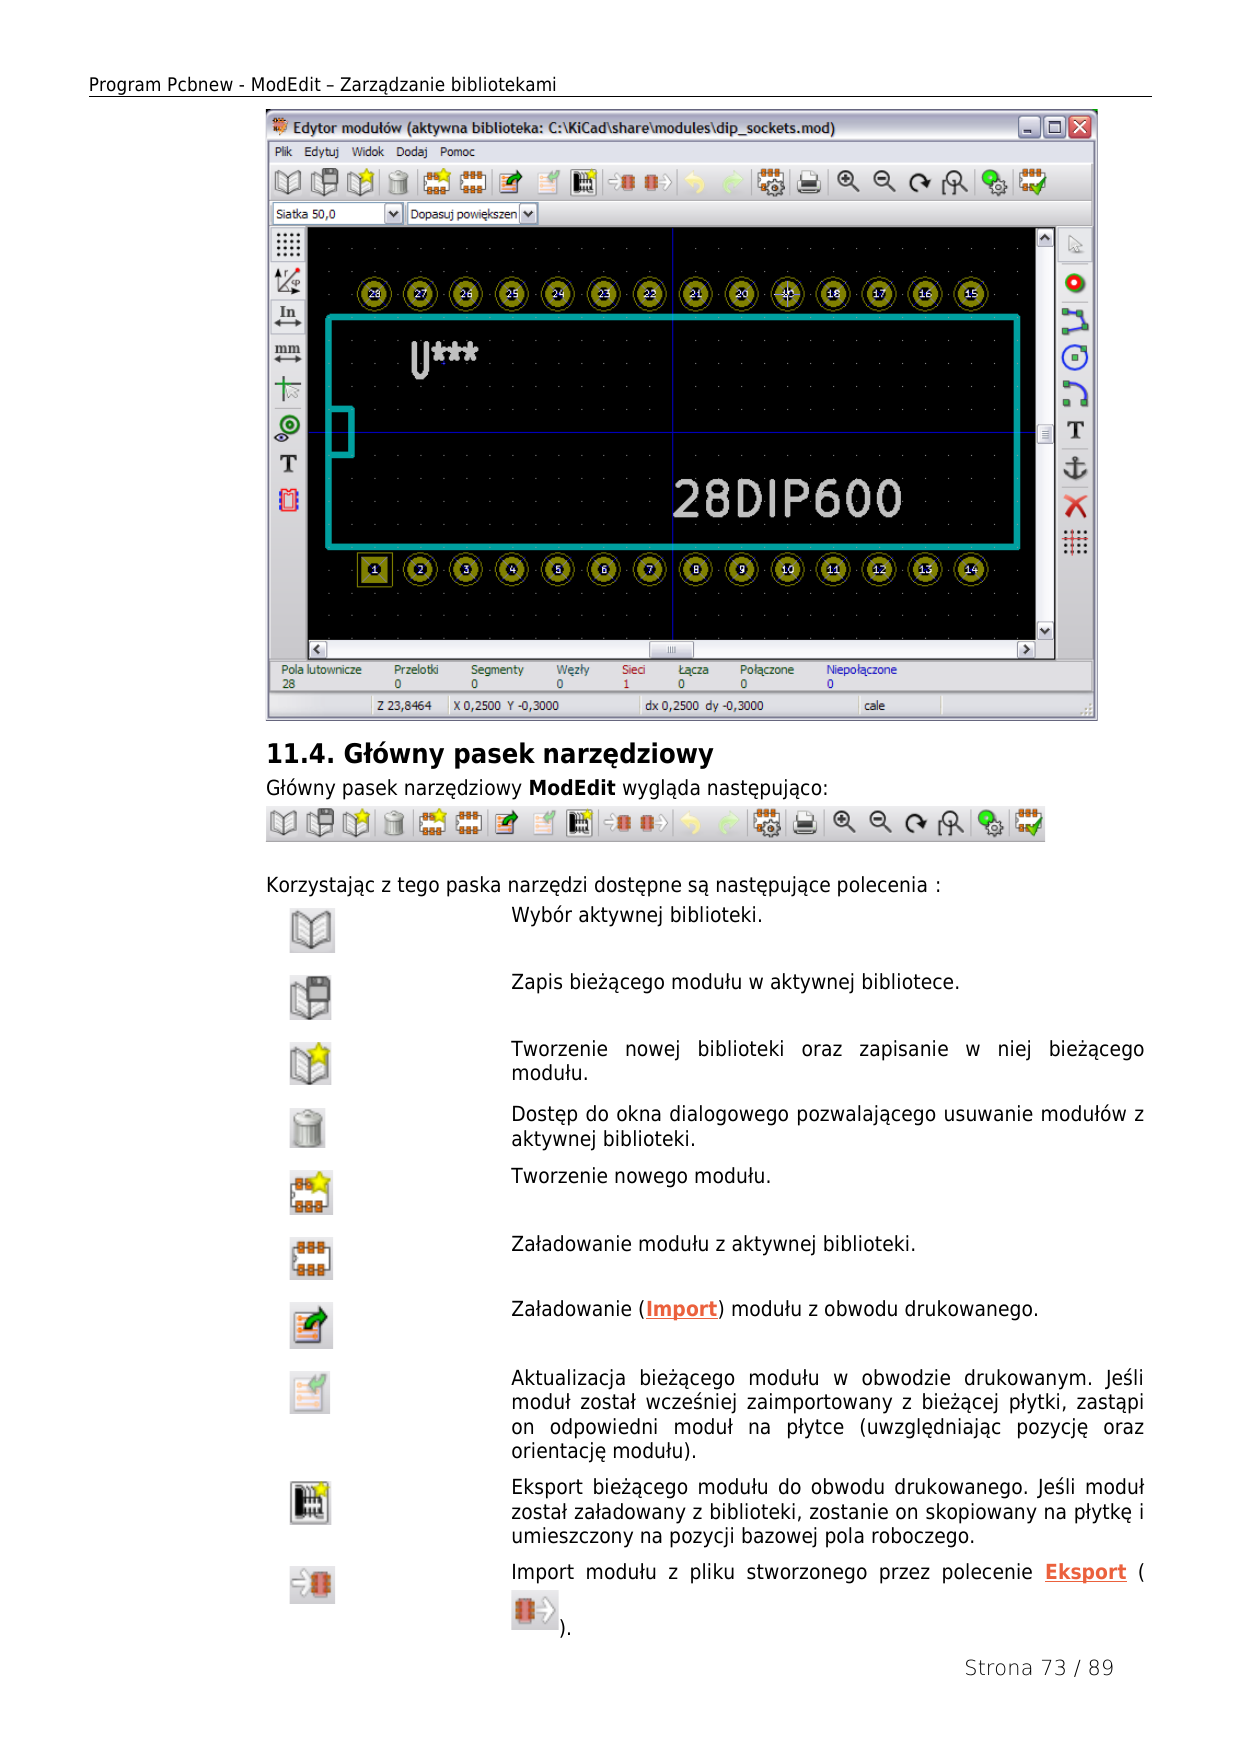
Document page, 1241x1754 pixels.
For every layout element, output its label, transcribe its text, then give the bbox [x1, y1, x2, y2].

text Korzystając z tego paska narzędzi dostępne są następujące polecenia : [266, 872, 1152, 897]
table_cell Dostęp do okna dialogowego pozwalającego usuwanie modułów z aktywnej biblioteki. [494, 1096, 1151, 1159]
table_cell Załadowanie (Import) modułu z obwodu drukowanego. [494, 1291, 1151, 1360]
table_cell [272, 1291, 494, 1360]
table_cell Załadowanie modułu z aktywnej biblioteki. [494, 1226, 1151, 1291]
subtitle Główny pasek narzędziowy [266, 738, 1152, 770]
table_cell Tworzenie nowej biblioteki oraz zapisanie w niej bieżącego modułu. [494, 1031, 1151, 1096]
table_cell Zapis bieżącego modułu w aktywnej bibliotece. [494, 964, 1151, 1031]
table_cell [272, 1226, 494, 1291]
picture [265, 109, 1098, 721]
table_cell [272, 964, 494, 1031]
table_cell [272, 1469, 494, 1554]
table_cell Aktualizacja bieżącego modułu w obwodzie drukowanym. Jeśli moduł został wcześniej zaimportowany z bieżącej płytki, zastąpi on odpowiedni moduł na płytce (uwzględniając pozycję oraz orientację modułu). [494, 1360, 1151, 1469]
table_header [272, 897, 494, 964]
table_cell [272, 1096, 494, 1159]
table_cell [272, 1554, 494, 1646]
table_cell Import modułu z pliku stworzonego przez polecenie Eksport (). [494, 1554, 1151, 1646]
table_cell [272, 1159, 494, 1226]
text Główny pasek narzędziowy ModEdit wygląda następująco: [266, 776, 1152, 800]
table_cell [272, 1031, 494, 1096]
table_cell Eksport bieżącego modułu do obwodu drukowanego. Jeśli moduł został załadowany z biblioteki, zostanie on skopiowany na płytkę i umieszczony na pozycji bazowej pola roboczego. [494, 1469, 1151, 1554]
table_cell [272, 1360, 494, 1469]
table_cell Tworzenie nowego modułu. [494, 1159, 1151, 1226]
table_header Wybór aktywnej biblioteki. [494, 897, 1151, 964]
picture [265, 806, 1046, 842]
